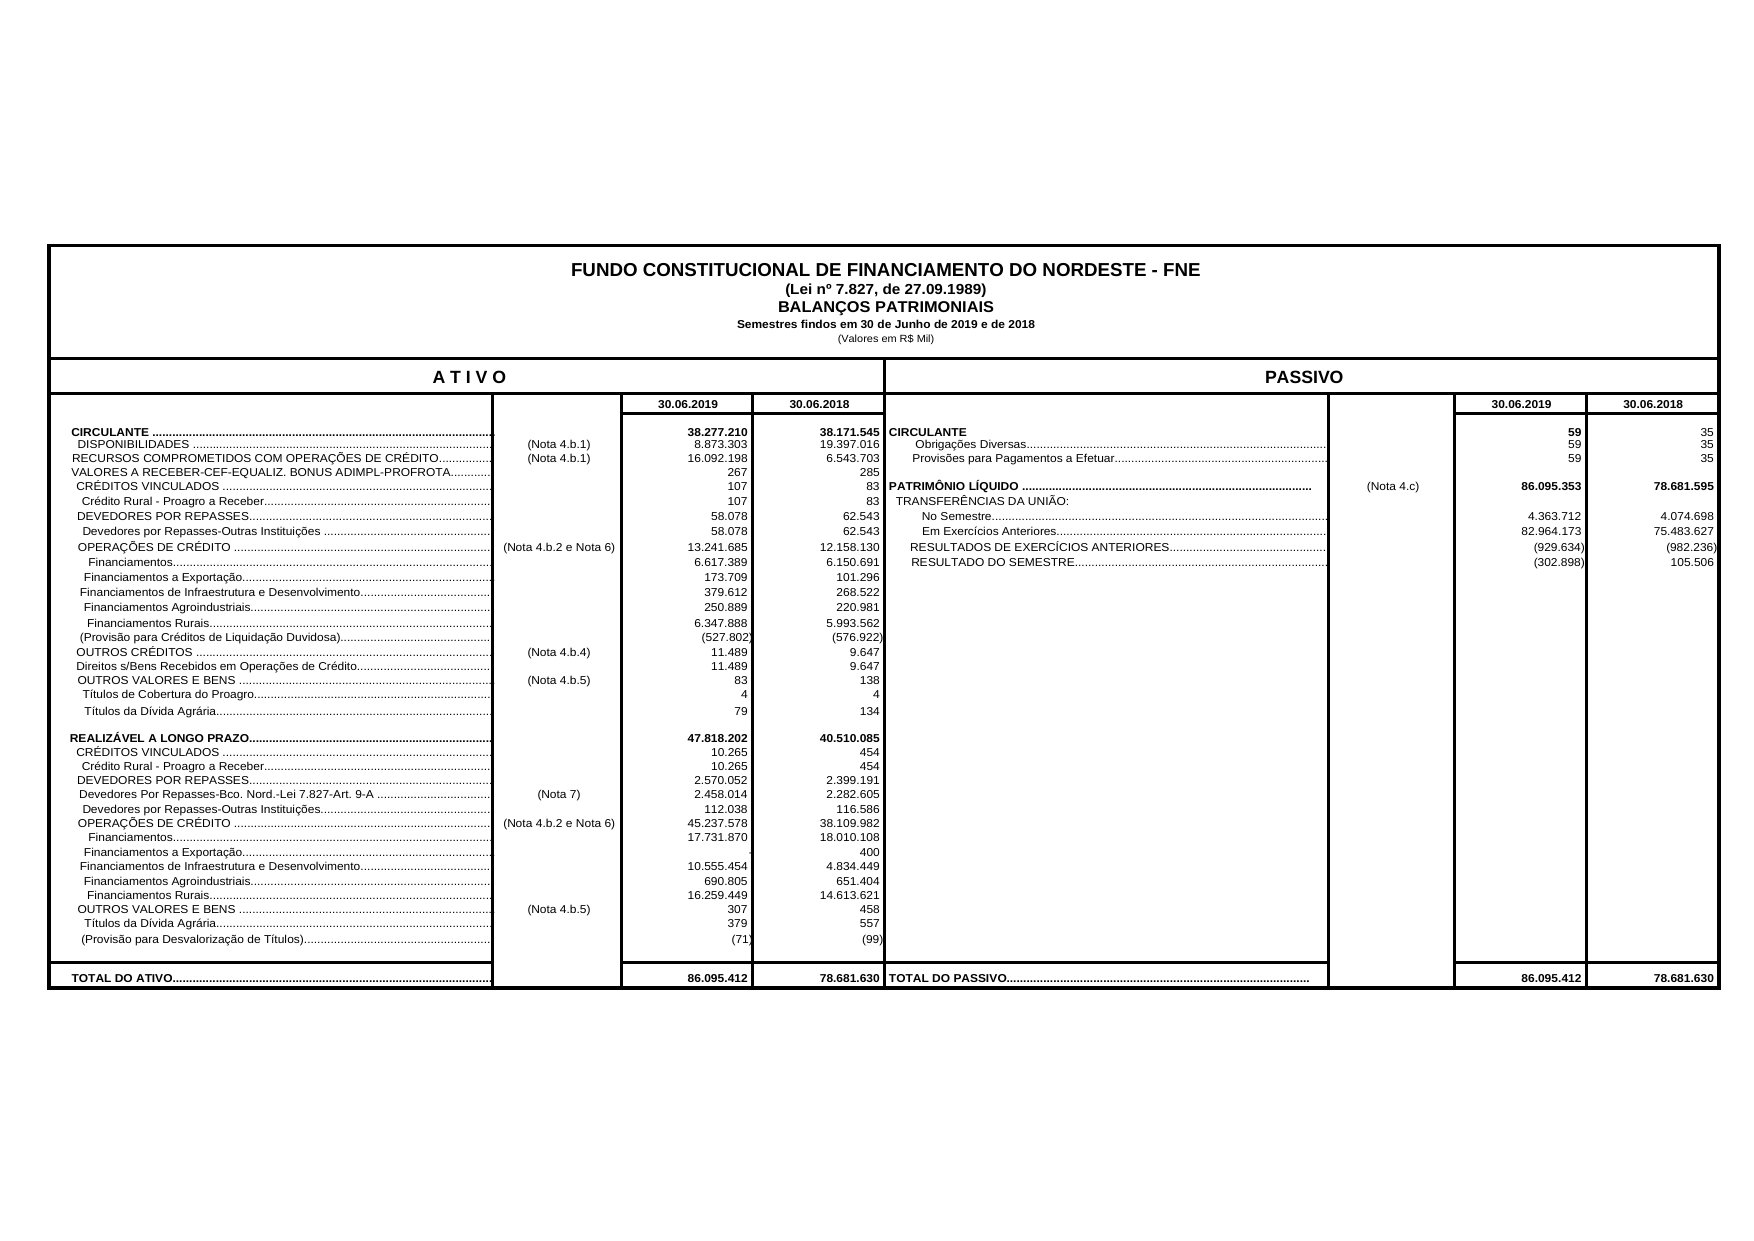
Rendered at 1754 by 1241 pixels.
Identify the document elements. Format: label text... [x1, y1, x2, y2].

table_cell OUTROS VALORES E BENS ............................................................................. [51, 904, 491, 918]
table_cell [1588, 775, 1717, 789]
table_cell [1330, 660, 1453, 674]
table_cell [1330, 439, 1453, 453]
table_cell 651.404 [754, 875, 883, 889]
table_cell [494, 961, 620, 986]
table_cell Financiamentos de Infraestrutura e Desenvolvimento........................................ [51, 586, 491, 601]
table_cell [1330, 689, 1453, 703]
table_cell 267 [623, 467, 751, 481]
table_cell 78.681.630 [1588, 964, 1717, 986]
table_cell [1456, 861, 1585, 875]
table_cell 30.06.2019 [623, 395, 751, 412]
table_cell [1330, 646, 1453, 660]
table_cell OPERAÇÕES DE CRÉDITO .............................................................................. [51, 818, 491, 832]
table_cell [1456, 789, 1585, 803]
table_cell [494, 571, 620, 586]
table_cell [494, 510, 620, 525]
table_cell [1588, 704, 1717, 725]
table_cell 12.158.130 [754, 540, 883, 556]
table_cell - [623, 846, 751, 861]
table_cell 379 [623, 918, 751, 932]
table_cell [494, 632, 620, 646]
table_cell 78.681.630 [754, 964, 883, 986]
table_cell [1456, 660, 1585, 674]
table_cell [1330, 395, 1453, 412]
table_cell 5.993.562 [754, 616, 883, 632]
table_cell (527.802) [623, 632, 751, 646]
table_cell [494, 803, 620, 817]
table_cell 83 [754, 481, 883, 495]
table_cell [494, 586, 620, 601]
table_cell [1456, 725, 1585, 747]
table_cell 16.092.198 [623, 453, 751, 467]
table_cell 30.06.2019 [1456, 395, 1585, 412]
table_cell RECURSOS COMPROMETIDOS COM OPERAÇÕES DE CRÉDITO................ [51, 453, 491, 467]
table_cell [494, 660, 620, 674]
table_cell 2.570.052 [623, 775, 751, 789]
table_cell [1456, 932, 1585, 961]
table_cell [886, 918, 1327, 932]
table_cell [494, 495, 620, 510]
table_cell [494, 467, 620, 481]
table_cell Financiamentos de Infraestrutura e Desenvolvimento........................................ [51, 861, 491, 875]
table_cell [1588, 832, 1717, 846]
table_cell [886, 660, 1327, 674]
table_cell 18.010.108 [754, 832, 883, 846]
table_cell (982.236) [1588, 540, 1717, 556]
table_cell [494, 747, 620, 761]
table_cell [1456, 571, 1585, 586]
table_cell Devedores Por Repasses-Bco. Nord.-Lei 7.827-Art. 9-A ................................... [51, 789, 491, 803]
table_cell 79 [623, 704, 751, 725]
table_cell [494, 412, 620, 438]
table_cell (99) [754, 932, 883, 961]
table_cell 59 [1456, 415, 1585, 438]
table_cell 307 [623, 904, 751, 918]
table_cell Financiamentos................................................................................................ [51, 556, 491, 571]
table_cell [1330, 675, 1453, 689]
table_cell [886, 889, 1327, 903]
table_cell 379.612 [623, 586, 751, 601]
table_cell [1588, 889, 1717, 903]
table_cell 38.277.210 [623, 415, 751, 438]
table_cell [1330, 775, 1453, 789]
table_cell [494, 761, 620, 775]
table_cell [1330, 904, 1453, 918]
table_cell Financiamentos Rurais..................................................................................... [51, 616, 491, 632]
table_cell [494, 556, 620, 571]
table_cell CIRCULANTE ....................................................................................................... [51, 412, 491, 438]
table_cell 9.647 [754, 660, 883, 674]
table_cell [1330, 510, 1453, 525]
table_cell [1588, 789, 1717, 803]
table_cell 107 [623, 495, 751, 510]
table_cell [494, 601, 620, 616]
table_cell 4 [623, 689, 751, 703]
table_cell [1456, 495, 1585, 510]
table_cell Financiamentos a Exportação............................................................................ [51, 571, 491, 586]
table_cell 59 [1456, 439, 1585, 453]
table_cell 101.296 [754, 571, 883, 586]
table_cell (Nota 4.b.1) [494, 453, 620, 467]
table_cell [1588, 616, 1717, 632]
table_cell 86.095.412 [623, 964, 751, 986]
table_cell [886, 789, 1327, 803]
table_cell [886, 803, 1327, 817]
table_cell [886, 601, 1327, 616]
table_cell [1456, 761, 1585, 775]
table_cell 13.241.685 [623, 540, 751, 556]
table_cell [1588, 601, 1717, 616]
table_cell [1588, 918, 1717, 932]
table_cell [1456, 467, 1585, 481]
table_cell REALIZÁVEL A LONGO PRAZO......................................................................... [51, 725, 491, 747]
table_cell [494, 846, 620, 861]
table_cell 116.586 [754, 803, 883, 817]
table_cell [1588, 818, 1717, 832]
table_cell (Provisão para Desvalorização de Títulos)......................................................... [51, 932, 491, 961]
table_cell 10.265 [623, 747, 751, 761]
table_cell [886, 904, 1327, 918]
table_cell 4.834.449 [754, 861, 883, 875]
table_cell 30.06.2018 [754, 395, 883, 412]
table_cell [1330, 632, 1453, 646]
table_cell 35 [1588, 439, 1717, 453]
table_cell 454 [754, 747, 883, 761]
table_cell (576.922) [754, 632, 883, 646]
table_cell 58.078 [623, 525, 751, 540]
table_cell [494, 481, 620, 495]
table_cell 2.399.191 [754, 775, 883, 789]
table_cell [494, 689, 620, 703]
table_cell [494, 875, 620, 889]
table_cell (Nota 4.c) [1330, 481, 1453, 495]
table_cell DEVEDORES POR REPASSES......................................................................... [51, 775, 491, 789]
table_cell 10.555.454 [623, 861, 751, 875]
table_cell [886, 646, 1327, 660]
table_cell 138 [754, 675, 883, 689]
table_cell (Nota 4.b.5) [494, 675, 620, 689]
table_cell [1330, 846, 1453, 861]
table_cell [886, 861, 1327, 875]
table_cell 59 [1456, 453, 1585, 467]
table_cell 38.171.545 [754, 415, 883, 438]
table_cell 107 [623, 481, 751, 495]
table_cell [886, 832, 1327, 846]
table_cell PATRIMÔNIO LÍQUIDO ....................................................................................... [886, 481, 1327, 495]
table_cell [886, 725, 1327, 747]
table_cell [886, 632, 1327, 646]
table_cell Financiamentos Agroindustriais......................................................................... [51, 875, 491, 889]
table_cell [1456, 918, 1585, 932]
table_cell [1588, 586, 1717, 601]
table_cell [1588, 846, 1717, 861]
table_cell [1456, 818, 1585, 832]
table_cell 19.397.016 [754, 439, 883, 453]
table_cell [1588, 660, 1717, 674]
table_cell Em Exercícios Anteriores.................................................................................. [886, 525, 1327, 540]
table_cell 6.347.888 [623, 616, 751, 632]
table_cell [1456, 889, 1585, 903]
table_cell [886, 616, 1327, 632]
table_cell 4 [754, 689, 883, 703]
table_cell [1588, 725, 1717, 747]
table_cell [1330, 601, 1453, 616]
table_cell [1330, 761, 1453, 775]
table_cell DISPONIBILIDADES .......................................................................................... [51, 439, 491, 453]
table_cell 458 [754, 904, 883, 918]
table_cell 86.095.412 [1456, 964, 1585, 986]
table_cell [886, 818, 1327, 832]
table_cell [1588, 675, 1717, 689]
table_cell CRÉDITOS VINCULADOS ................................................................................. [51, 481, 491, 495]
table_cell 14.613.621 [754, 889, 883, 903]
table_cell [1330, 412, 1453, 438]
table_cell [1456, 632, 1585, 646]
table_cell [1456, 601, 1585, 616]
table_cell 30.06.2018 [1588, 395, 1717, 412]
table_cell TOTAL DO ATIVO................................................................................................ [51, 964, 491, 986]
table_cell (Nota 4.b.2 e Nota 6) [494, 540, 620, 556]
table_cell A T I V O [51, 360, 883, 392]
table_cell 105.506 [1588, 556, 1717, 571]
table_cell [1330, 875, 1453, 889]
table_cell 10.265 [623, 761, 751, 775]
table_cell Direitos s/Bens Recebidos em Operações de Crédito......................................... [51, 660, 491, 674]
table_cell [1456, 775, 1585, 789]
table_cell OPERAÇÕES DE CRÉDITO .............................................................................. [51, 540, 491, 556]
table_cell [1330, 616, 1453, 632]
table_cell [494, 725, 620, 747]
table_cell [494, 525, 620, 540]
table_cell [1456, 846, 1585, 861]
table_cell 9.647 [754, 646, 883, 660]
table_cell 400 [754, 846, 883, 861]
table_cell Títulos de Cobertura do Proagro........................................................................ [51, 689, 491, 703]
table_cell (Nota 7) [494, 789, 620, 803]
table_cell [886, 675, 1327, 689]
table_cell [1588, 632, 1717, 646]
table_cell 8.873.303 [623, 439, 751, 453]
table_cell [1330, 467, 1453, 481]
table_cell 17.731.870 [623, 832, 751, 846]
table_cell [494, 932, 620, 961]
table_cell (71) [623, 932, 751, 961]
table_cell [886, 775, 1327, 789]
table_cell [1330, 832, 1453, 846]
table_cell 454 [754, 761, 883, 775]
table_cell [1330, 789, 1453, 803]
table_cell Devedores por Repasses-Outras Instituições.................................................... [51, 803, 491, 817]
table_cell 112.038 [623, 803, 751, 817]
table_cell [1588, 646, 1717, 660]
table_cell RESULTADOS DE EXERCÍCIOS ANTERIORES................................................ [886, 540, 1327, 556]
table_cell [886, 689, 1327, 703]
table_cell [886, 704, 1327, 725]
table_cell 134 [754, 704, 883, 725]
table_cell 173.709 [623, 571, 751, 586]
table_cell Obrigações Diversas.......................................................................................... [886, 439, 1327, 453]
table_cell [886, 932, 1327, 961]
table_cell Títulos da Dívida Agrária................................................................................... [51, 918, 491, 932]
table_cell [494, 395, 620, 412]
table_cell 6.617.389 [623, 556, 751, 571]
table_cell [1330, 453, 1453, 467]
table_cell (929.634) [1456, 540, 1585, 556]
table_cell [886, 761, 1327, 775]
table_cell [1456, 586, 1585, 601]
table_cell Devedores por Repasses-Outras Instituições ................................................... [51, 525, 491, 540]
table_cell 4.363.712 [1456, 510, 1585, 525]
table_cell 38.109.982 [754, 818, 883, 832]
table_cell [1456, 832, 1585, 846]
table_cell 6.150.691 [754, 556, 883, 571]
table_cell [1330, 540, 1453, 556]
table_cell 83 [623, 675, 751, 689]
table_cell Crédito Rural - Proagro a Receber..................................................................... [51, 495, 491, 510]
table_cell [1456, 803, 1585, 817]
table_cell [1456, 747, 1585, 761]
table_cell (Nota 4.b.4) [494, 646, 620, 660]
table_cell 45.237.578 [623, 818, 751, 832]
table_cell [886, 571, 1327, 586]
table_cell 11.489 [623, 660, 751, 674]
table_cell [1588, 875, 1717, 889]
table_cell Financiamentos Rurais..................................................................................... [51, 889, 491, 903]
table_cell 285 [754, 467, 883, 481]
table_cell 220.981 [754, 601, 883, 616]
table_cell [886, 875, 1327, 889]
table_cell [494, 918, 620, 932]
table_cell [1330, 818, 1453, 832]
table_cell Financiamentos a Exportação............................................................................ [51, 846, 491, 861]
table_cell 250.889 [623, 601, 751, 616]
table_cell 86.095.353 [1456, 481, 1585, 495]
table_cell TOTAL DO PASSIVO........................................................................................... [886, 964, 1327, 986]
table_cell [1588, 467, 1717, 481]
table_cell [494, 832, 620, 846]
table_cell Crédito Rural - Proagro a Receber..................................................................... [51, 761, 491, 775]
table_cell 83 [754, 495, 883, 510]
table_cell [494, 775, 620, 789]
table_cell Financiamentos................................................................................................ [51, 832, 491, 846]
table_cell [1330, 889, 1453, 903]
table_cell VALORES A RECEBER-CEF-EQUALIZ. BONUS ADIMPL-PROFROTA............ [51, 467, 491, 481]
table_cell 35 [1588, 415, 1717, 438]
table_cell [1330, 961, 1453, 986]
table_cell [886, 747, 1327, 761]
table_cell [1456, 875, 1585, 889]
table_cell [1588, 571, 1717, 586]
table_cell 2.458.014 [623, 789, 751, 803]
table_cell OUTROS VALORES E BENS ............................................................................. [51, 675, 491, 689]
table_cell [51, 395, 491, 412]
table_cell [1588, 932, 1717, 961]
table_cell RESULTADO DO SEMESTRE............................................................................ [886, 556, 1327, 571]
table_cell 557 [754, 918, 883, 932]
table_cell [1330, 571, 1453, 586]
table_header FUNDO CONSTITUCIONAL DE FINANCIAMENTO DO NORDESTE - FNE (Lei nº 7.827, de 27.09.1989) BALANÇOS PATRIMONIAIS Semestres findos em 30 de Junho de 2019 e de 2018 (Valores em R$ Mil) [51, 247, 1717, 357]
table_cell [1330, 747, 1453, 761]
table_cell TRANSFERÊNCIAS DA UNIÃO: [886, 495, 1327, 510]
table_cell [1588, 495, 1717, 510]
table_cell [1456, 704, 1585, 725]
table_cell [494, 616, 620, 632]
table_cell [494, 704, 620, 725]
table_cell [886, 467, 1327, 481]
table_cell Títulos da Dívida Agrária................................................................................... [51, 704, 491, 725]
table_cell No Semestre..................................................................................................... [886, 510, 1327, 525]
table_cell [1330, 704, 1453, 725]
table_cell [1456, 689, 1585, 703]
table_cell [494, 861, 620, 875]
table_cell 58.078 [623, 510, 751, 525]
table_cell 75.483.627 [1588, 525, 1717, 540]
table_cell 2.282.605 [754, 789, 883, 803]
table_cell (Provisão para Créditos de Liquidação Duvidosa).............................................. [51, 632, 491, 646]
table_cell [1588, 861, 1717, 875]
table_cell [1588, 689, 1717, 703]
table_cell [1588, 761, 1717, 775]
table_cell [886, 395, 1327, 412]
table_cell [1588, 747, 1717, 761]
table_cell (Nota 4.b.1) [494, 439, 620, 453]
table_cell DEVEDORES POR REPASSES......................................................................... [51, 510, 491, 525]
table_cell 40.510.085 [754, 725, 883, 747]
table_cell [1330, 803, 1453, 817]
table_cell 16.259.449 [623, 889, 751, 903]
table_cell [1588, 904, 1717, 918]
table_cell [1456, 904, 1585, 918]
table_cell Provisões para Pagamentos a Efetuar................................................................. [886, 453, 1327, 467]
table_cell [1588, 803, 1717, 817]
table_cell 35 [1588, 453, 1717, 467]
table_cell [1330, 918, 1453, 932]
table_cell [1330, 861, 1453, 875]
table_cell [886, 846, 1327, 861]
table_cell 6.543.703 [754, 453, 883, 467]
table_cell 47.818.202 [623, 725, 751, 747]
table_cell 62.543 [754, 525, 883, 540]
table_cell 690.805 [623, 875, 751, 889]
table_cell CRÉDITOS VINCULADOS ................................................................................. [51, 747, 491, 761]
table_cell 62.543 [754, 510, 883, 525]
table_cell [1456, 616, 1585, 632]
table_cell 78.681.595 [1588, 481, 1717, 495]
table_cell CIRCULANTE [886, 412, 1327, 438]
table_cell [1456, 646, 1585, 660]
table_cell (Nota 4.b.2 e Nota 6) [494, 818, 620, 832]
table_cell 4.074.698 [1588, 510, 1717, 525]
table_cell [886, 586, 1327, 601]
table_cell [1330, 525, 1453, 540]
table_cell 11.489 [623, 646, 751, 660]
table_cell [1330, 556, 1453, 571]
table_cell (302.898) [1456, 556, 1585, 571]
table_cell [1330, 932, 1453, 961]
table_cell [1456, 675, 1585, 689]
table_cell [1330, 495, 1453, 510]
table_cell [1330, 725, 1453, 747]
table_cell 268.522 [754, 586, 883, 601]
table_cell Financiamentos Agroindustriais......................................................................... [51, 601, 491, 616]
table_cell [1330, 586, 1453, 601]
table_cell [494, 889, 620, 903]
table_cell (Nota 4.b.5) [494, 904, 620, 918]
table_cell PASSIVO [886, 360, 1717, 392]
table_cell OUTROS CRÉDITOS ......................................................................................... [51, 646, 491, 660]
table_cell 82.964.173 [1456, 525, 1585, 540]
